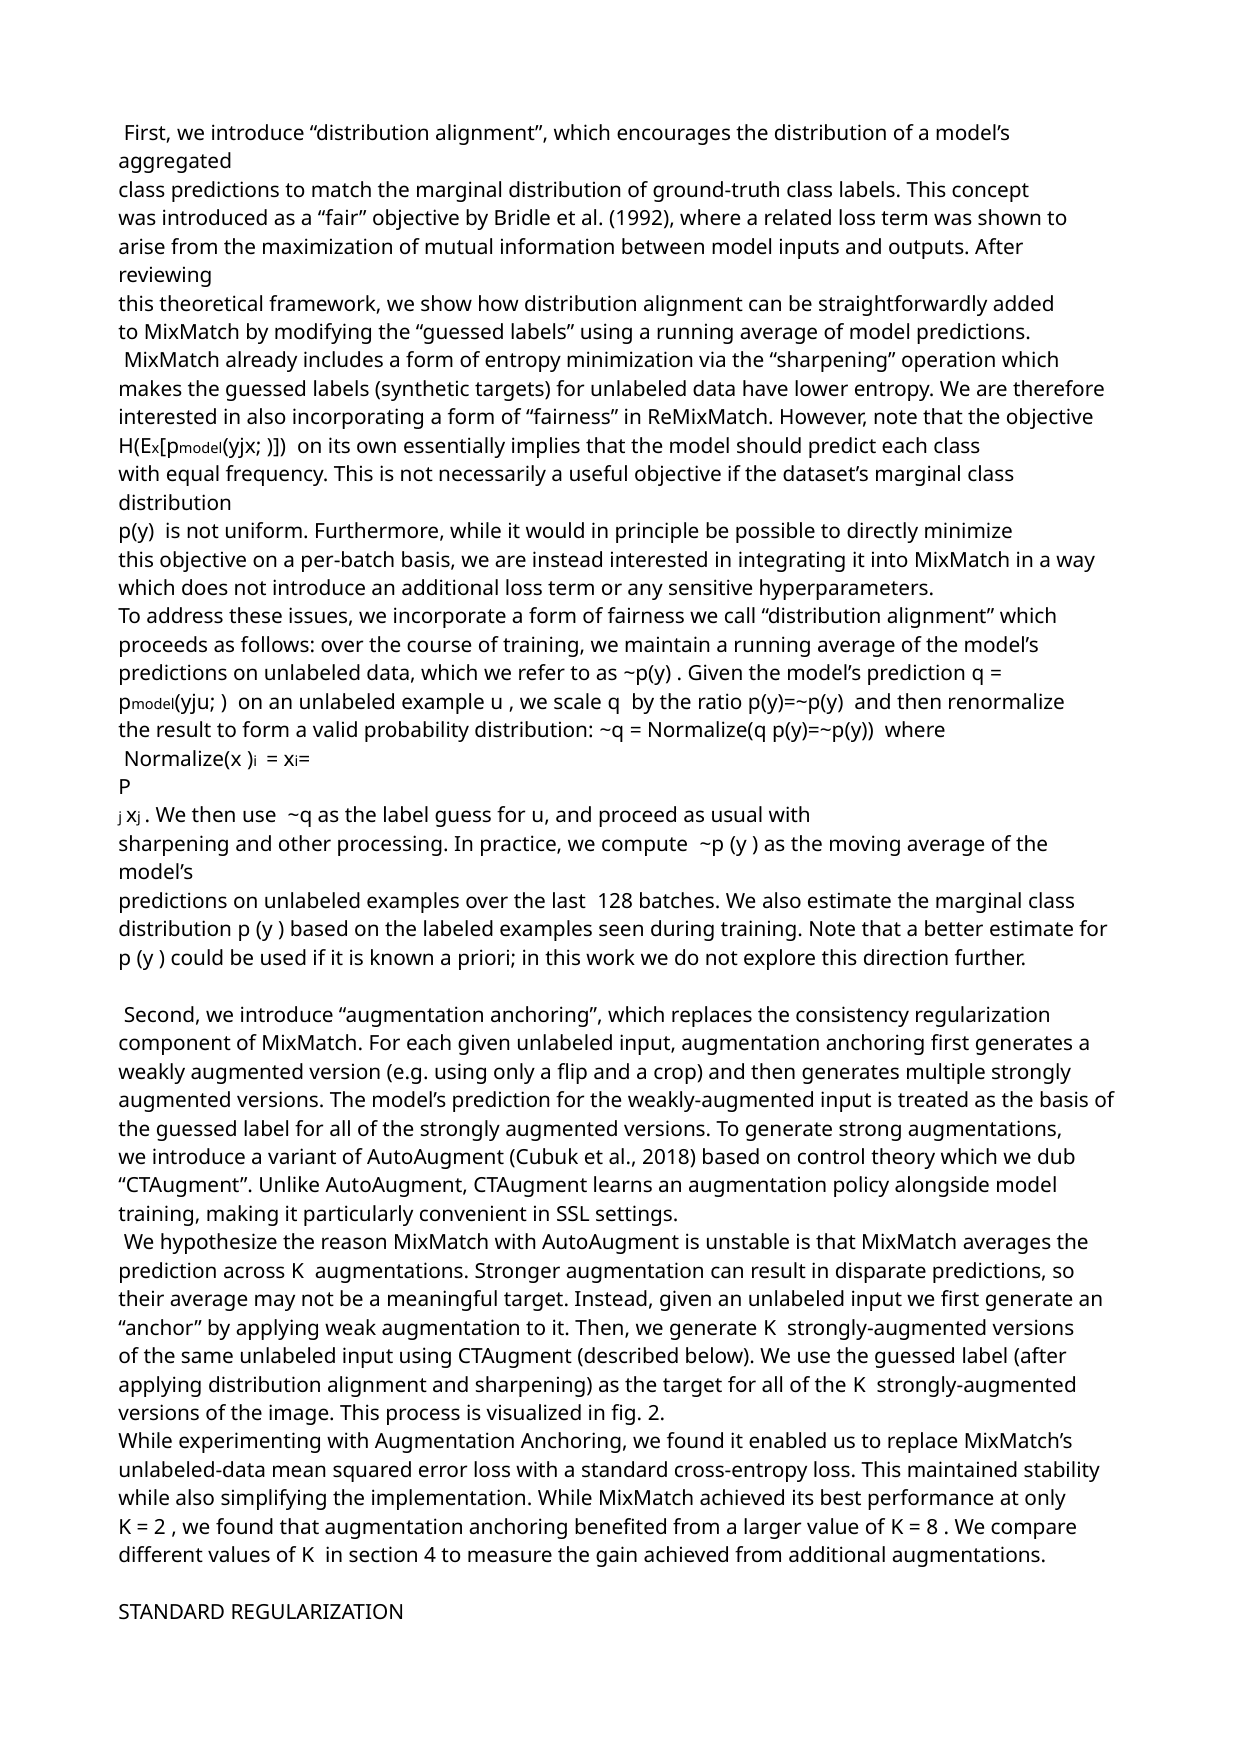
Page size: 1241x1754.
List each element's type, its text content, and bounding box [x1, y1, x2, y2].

text distribution p (y ) based on the labeled examples seen during training. Note that a better estimate for [118, 914, 1122, 943]
text arise from the maximization of mutual information between model inputs and outputs. After reviewing [118, 232, 1122, 289]
text this theoretical framework, we show how distribution alignment can be straightforwardly added [118, 289, 1122, 317]
text First, we introduce “distribution alignment”, which encourages the distribution of a model’s aggregated [118, 118, 1122, 175]
text “anchor” by applying weak augmentation to it. Then, we generate K strongly-augmented versions [118, 1313, 1122, 1341]
text Second, we introduce “augmentation anchoring”, which replaces the consistency regularization [118, 1000, 1122, 1028]
text H(Ex[pmodel(yjx; )]) on its own essentially implies that the model should predict each class [118, 431, 1122, 459]
text While experimenting with Augmentation Anchoring, we found it enabled us to replace MixMatch’s [118, 1427, 1122, 1455]
text sharpening and other processing. In practice, we compute ~p (y ) as the moving average of the model’s [118, 829, 1122, 886]
text applying distribution alignment and sharpening) as the target for all of the K strongly-augmented [118, 1370, 1122, 1398]
text of the same unlabeled input using CTAugment (described below). We use the guessed label (after [118, 1341, 1122, 1370]
text MixMatch already includes a form of entropy minimization via the “sharpening” operation which [118, 346, 1122, 374]
text versions of the image. This process is visualized in fig. 2. [118, 1398, 1122, 1427]
text makes the guessed labels (synthetic targets) for unlabeled data have lower entropy. We are therefore [118, 374, 1122, 402]
text which does not introduce an additional loss term or any sensitive hyperparameters. [118, 573, 1122, 602]
text predictions on unlabeled data, which we refer to as ~p(y) . Given the model’s prediction q = [118, 658, 1122, 687]
text predictions on unlabeled examples over the last 128 batches. We also estimate the marginal class [118, 886, 1122, 914]
text while also simplifying the implementation. While MixMatch achieved its best performance at only [118, 1483, 1122, 1512]
text component of MixMatch. For each given unlabeled input, augmentation anchoring first generates a [118, 1028, 1122, 1057]
text with equal frequency. This is not necessarily a useful objective if the dataset’s marginal class distribution [118, 459, 1122, 516]
text STANDARD REGULARIZATION [118, 1597, 1122, 1626]
text their average may not be a meaningful target. Instead, given an unlabeled input we first generate an [118, 1284, 1122, 1313]
text to MixMatch by modifying the “guessed labels” using a running average of model predictions. [118, 317, 1122, 346]
text P [118, 772, 1122, 801]
text pmodel(yju; ) on an unlabeled example u , we scale q by the ratio p(y)=~p(y) and then renormalize [118, 687, 1122, 715]
text proceeds as follows: over the course of training, we maintain a running average of the model’s [118, 630, 1122, 658]
text different values of K in section 4 to measure the gain achieved from additional augmentations. [118, 1540, 1122, 1569]
text interested in also incorporating a form of “fairness” in ReMixMatch. However, note that the objective [118, 402, 1122, 431]
text the result to form a valid probability distribution: ~q = Normalize(q p(y)=~p(y)) where [118, 715, 1122, 744]
text “CTAugment”. Unlike AutoAugment, CTAugment learns an augmentation policy alongside model [118, 1171, 1122, 1199]
text j xj . We then use ~q as the label guess for u, and proceed as usual with [118, 801, 1122, 829]
text weakly augmented version (e.g. using only a flip and a crop) and then generates multiple strongly [118, 1057, 1122, 1085]
text this objective on a per-batch basis, we are instead interested in integrating it into MixMatch in a way [118, 545, 1122, 573]
text K = 2 , we found that augmentation anchoring benefited from a larger value of K = 8 . We compare [118, 1512, 1122, 1540]
text training, making it particularly convenient in SSL settings. [118, 1199, 1122, 1227]
text prediction across K augmentations. Stronger augmentation can result in disparate predictions, so [118, 1256, 1122, 1284]
text p(y) is not uniform. Furthermore, while it would in principle be possible to directly minimize [118, 516, 1122, 545]
text We hypothesize the reason MixMatch with AutoAugment is unstable is that MixMatch averages the [118, 1227, 1122, 1256]
text p (y ) could be used if it is known a priori; in this work we do not explore this direction further. [118, 943, 1122, 971]
text Normalize(x )i = xi= [118, 744, 1122, 772]
text unlabeled-data mean squared error loss with a standard cross-entropy loss. This maintained stability [118, 1455, 1122, 1483]
text we introduce a variant of AutoAugment (Cubuk et al., 2018) based on control theory which we dub [118, 1142, 1122, 1171]
text To address these issues, we incorporate a form of fairness we call “distribution alignment” which [118, 602, 1122, 630]
text was introduced as a “fair” objective by Bridle et al. (1992), where a related loss term was shown to [118, 203, 1122, 232]
text augmented versions. The model’s prediction for the weakly-augmented input is treated as the basis of the guessed label for all of the strongly augmented versions. To generate strong augmentations, [118, 1085, 1122, 1142]
text class predictions to match the marginal distribution of ground-truth class labels. This concept [118, 175, 1122, 203]
